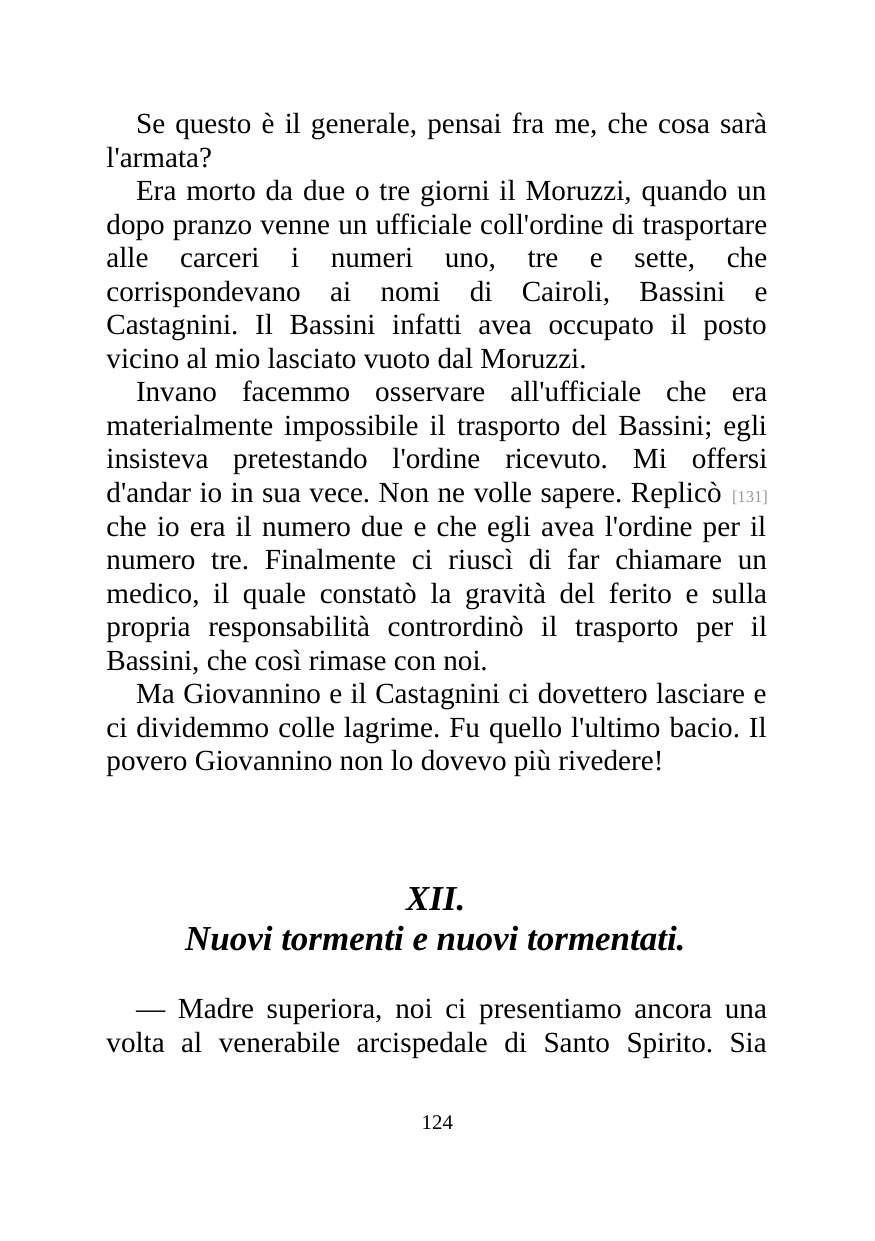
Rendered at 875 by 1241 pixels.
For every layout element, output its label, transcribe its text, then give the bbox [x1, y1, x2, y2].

text Era morto da due o tre giorni il Moruzzi, quando un dopo pranzo venne un ufficiale coll'ordine di trasportare alle carceri i numeri uno, tre e sette, che corrispondevano ai nomi di Cairoli, Bassini e Castagnini. Il Bassini infatti avea occupato il posto vicino al mio lasciato vuoto dal Moruzzi. [106, 173, 768, 374]
text Ma Giovannino e il Castagnini ci dovettero lasciare e ci dividemmo colle lagrime. Fu quello l'ultimo bacio. Il povero Giovannino non lo dovevo più rivedere! [106, 676, 768, 777]
text Invano facemmo osservare all'ufficiale che era materialmente impossibile il trasporto del Bassini; egli insisteva pretestando l'ordine ricevuto. Mi offersi d'andar io in sua vece. Non ne volle sapere. Replicò [131] che io era il numero due e che egli avea l'ordine per il numero tre. Finalmente ci riuscì di far chiamare un medico, il quale constatò la gravità del ferito e sulla propria responsabilità contrordinò il trasporto per il Bassini, che così rimase con noi. [106, 374, 768, 676]
text Se questo è il generale, pensai fra me, che cosa sarà l'armata? [106, 106, 768, 173]
subtitle XII. Nuovi tormenti e nuovi tormentati. [106, 878, 768, 958]
text — Madre superiora, noi ci presentiamo ancora una volta al venerabile arcispedale di Santo Spirito. Sia [106, 992, 768, 1059]
